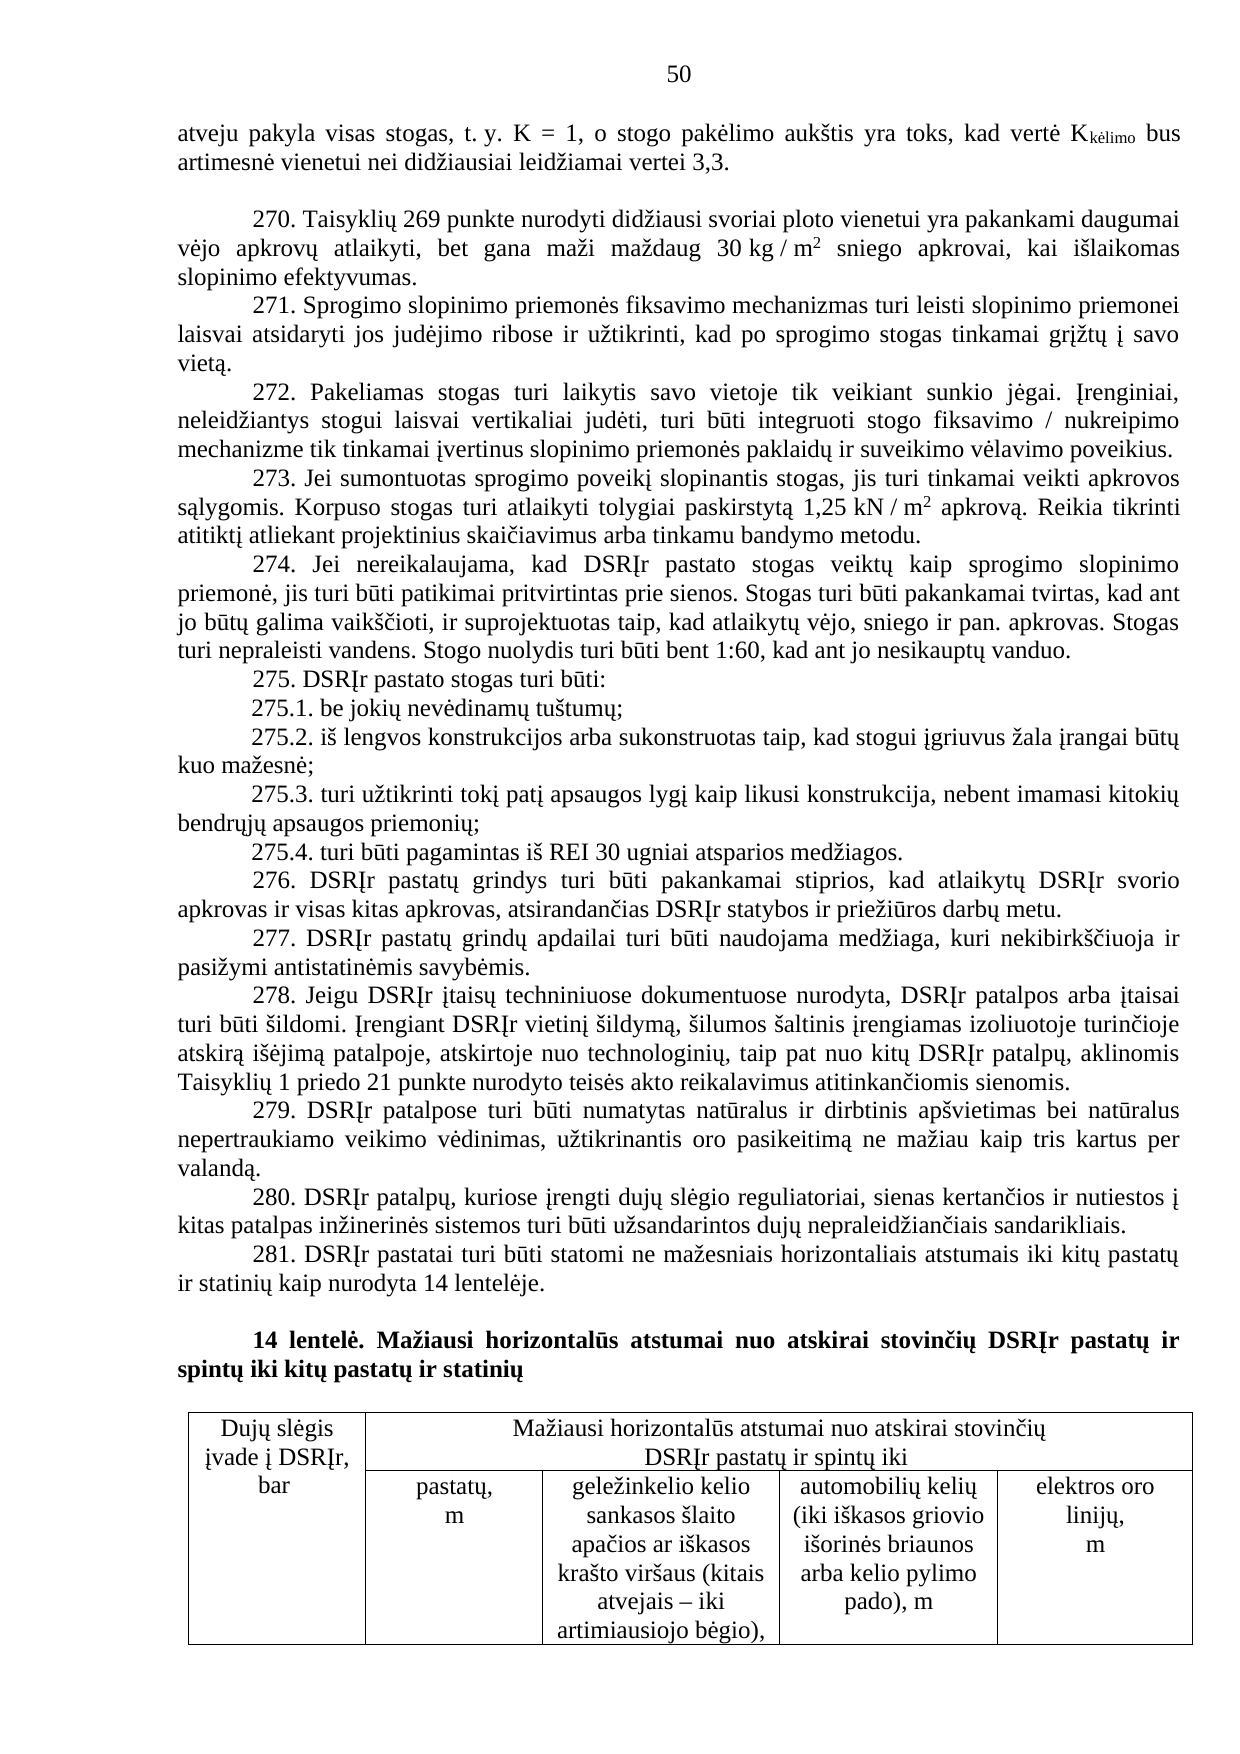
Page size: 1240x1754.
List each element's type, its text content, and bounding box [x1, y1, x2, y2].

text 279. DSRĮr patalpose turi būti numatytas natūralus ir dirbtinis apšvietimas bei natūralus nepertraukiamo veikimo vėdinimas, užtikrinantis oro pasikeitimą ne mažiau kaip tris kartus per valandą. [177, 1096, 1181, 1182]
text 277. DSRĮr pastatų grindų apdailai turi būti naudojama medžiaga, kuri nekibirkščiuoja ir pasižymi antistatinėmis savybėmis. [177, 923, 1181, 981]
text 270. Taisyklių 269 punkte nurodyti didžiausi svoriai ploto vienetui yra pakankami daugumai vėjo apkrovų atlaikyti, bet gana maži maždaug 30 kg / m2 sniego apkrovai, kai išlaikomas slopinimo efektyvumas. [177, 204, 1181, 291]
table_cell pastatų, m [366, 1471, 542, 1644]
table_header Dujų slėgis įvade į DSRĮr, bar [189, 1413, 365, 1644]
text 14 lentelė. Mažiausi horizontalūs atstumai nuo atskirai stovinčių DSRĮr pastatų ir spintų iki kitų pastatų ir statinių [177, 1326, 1181, 1383]
text 272. Pakeliamas stogas turi laikytis savo vietoje tik veikiant sunkio jėgai. Įrenginiai, neleidžiantys stogui laisvai vertikaliai judėti, turi būti integruoti stogo fiksavimo / nukreipimo mechanizme tik tinkamai įvertinus slopinimo priemonės paklaidų ir suveikimo vėlavimo poveikius. [177, 377, 1181, 463]
text 275.2. iš lengvos konstrukcijos arba sukonstruotas taip, kad stogui įgriuvus žala įrangai būtų kuo mažesnė; [177, 722, 1181, 779]
text 280. DSRĮr patalpų, kuriose įrengti dujų slėgio reguliatoriai, sienas kertančios ir nutiestos į kitas patalpas inžinerinės sistemos turi būti užsandarintos dujų nepraleidžiančiais sandarikliais. [177, 1182, 1181, 1239]
table_cell elektros oro linijų, m [998, 1471, 1192, 1644]
text 275.3. turi užtikrinti tokį patį apsaugos lygį kaip likusi konstrukcija, nebent imamasi kitokių bendrųjų apsaugos priemonių; [177, 779, 1181, 837]
table_cell geležinkelio kelio sankasos šlaito apačios ar iškasos krašto viršaus (kitais atvejais – iki artimiausiojo bėgio), [543, 1471, 779, 1644]
text 273. Jei sumontuotas sprogimo poveikį slopinantis stogas, jis turi tinkamai veikti apkrovos sąlygomis. Korpuso stogas turi atlaikyti tolygiai paskirstytą 1,25 kN / m2 apkrovą. Reikia tikrinti atitiktį atliekant projektinius skaičiavimus arba tinkamu bandymo metodu. [177, 463, 1181, 549]
table_cell automobilių kelių (iki iškasos griovio išorinės briaunos arba kelio pylimo pado), m [780, 1471, 997, 1644]
text 275. DSRĮr pastato stogas turi būti: [177, 664, 1181, 693]
text 275.1. be jokių nevėdinamų tuštumų; [177, 693, 1181, 722]
text 278. Jeigu DSRĮr įtaisų techniniuose dokumentuose nurodyta, DSRĮr patalpos arba įtaisai turi būti šildomi. Įrengiant DSRĮr vietinį šildymą, šilumos šaltinis įrengiamas izoliuotoje turinčioje atskirą išėjimą patalpoje, atskirtoje nuo technologinių, taip pat nuo kitų DSRĮr patalpų, aklinomis Taisyklių 1 priedo 21 punkte nurodyto teisės akto reikalavimus atitinkančiomis sienomis. [177, 981, 1181, 1096]
text 281. DSRĮr pastatai turi būti statomi ne mažesniais horizontaliais atstumais iki kitų pastatų ir statinių kaip nurodyta 14 lentelėje. [177, 1239, 1181, 1297]
text 271. Sprogimo slopinimo priemonės fiksavimo mechanizmas turi leisti slopinimo priemonei laisvai atsidaryti jos judėjimo ribose ir užtikrinti, kad po sprogimo stogas tinkamai grįžtų į savo vietą. [177, 291, 1181, 377]
text 275.4. turi būti pagamintas iš REI 30 ugniai atsparios medžiagos. [177, 837, 1181, 866]
text 276. DSRĮr pastatų grindys turi būti pakankamai stiprios, kad atlaikytų DSRĮr svorio apkrovas ir visas kitas apkrovas, atsirandančias DSRĮr statybos ir priežiūros darbų metu. [177, 866, 1181, 923]
text atveju pakyla visas stogas, t. y. K = 1, o stogo pakėlimo aukštis yra toks, kad vertė Kkėlimo bus artimesnė vienetui nei didžiausiai leidžiamai vertei 3,3. [177, 118, 1181, 176]
table_header Mažiausi horizontalūs atstumai nuo atskirai stovinčių DSRĮr pastatų ir spintų iki [366, 1413, 1192, 1470]
text 274. Jei nereikalaujama, kad DSRĮr pastato stogas veiktų kaip sprogimo slopinimo priemonė, jis turi būti patikimai pritvirtintas prie sienos. Stogas turi būti pakankamai tvirtas, kad ant jo būtų galima vaikščioti, ir suprojektuotas taip, kad atlaikytų vėjo, sniego ir pan. apkrovas. Stogas turi nepraleisti vandens. Stogo nuolydis turi būti bent 1:60, kad ant jo nesikauptų vanduo. [177, 549, 1181, 664]
